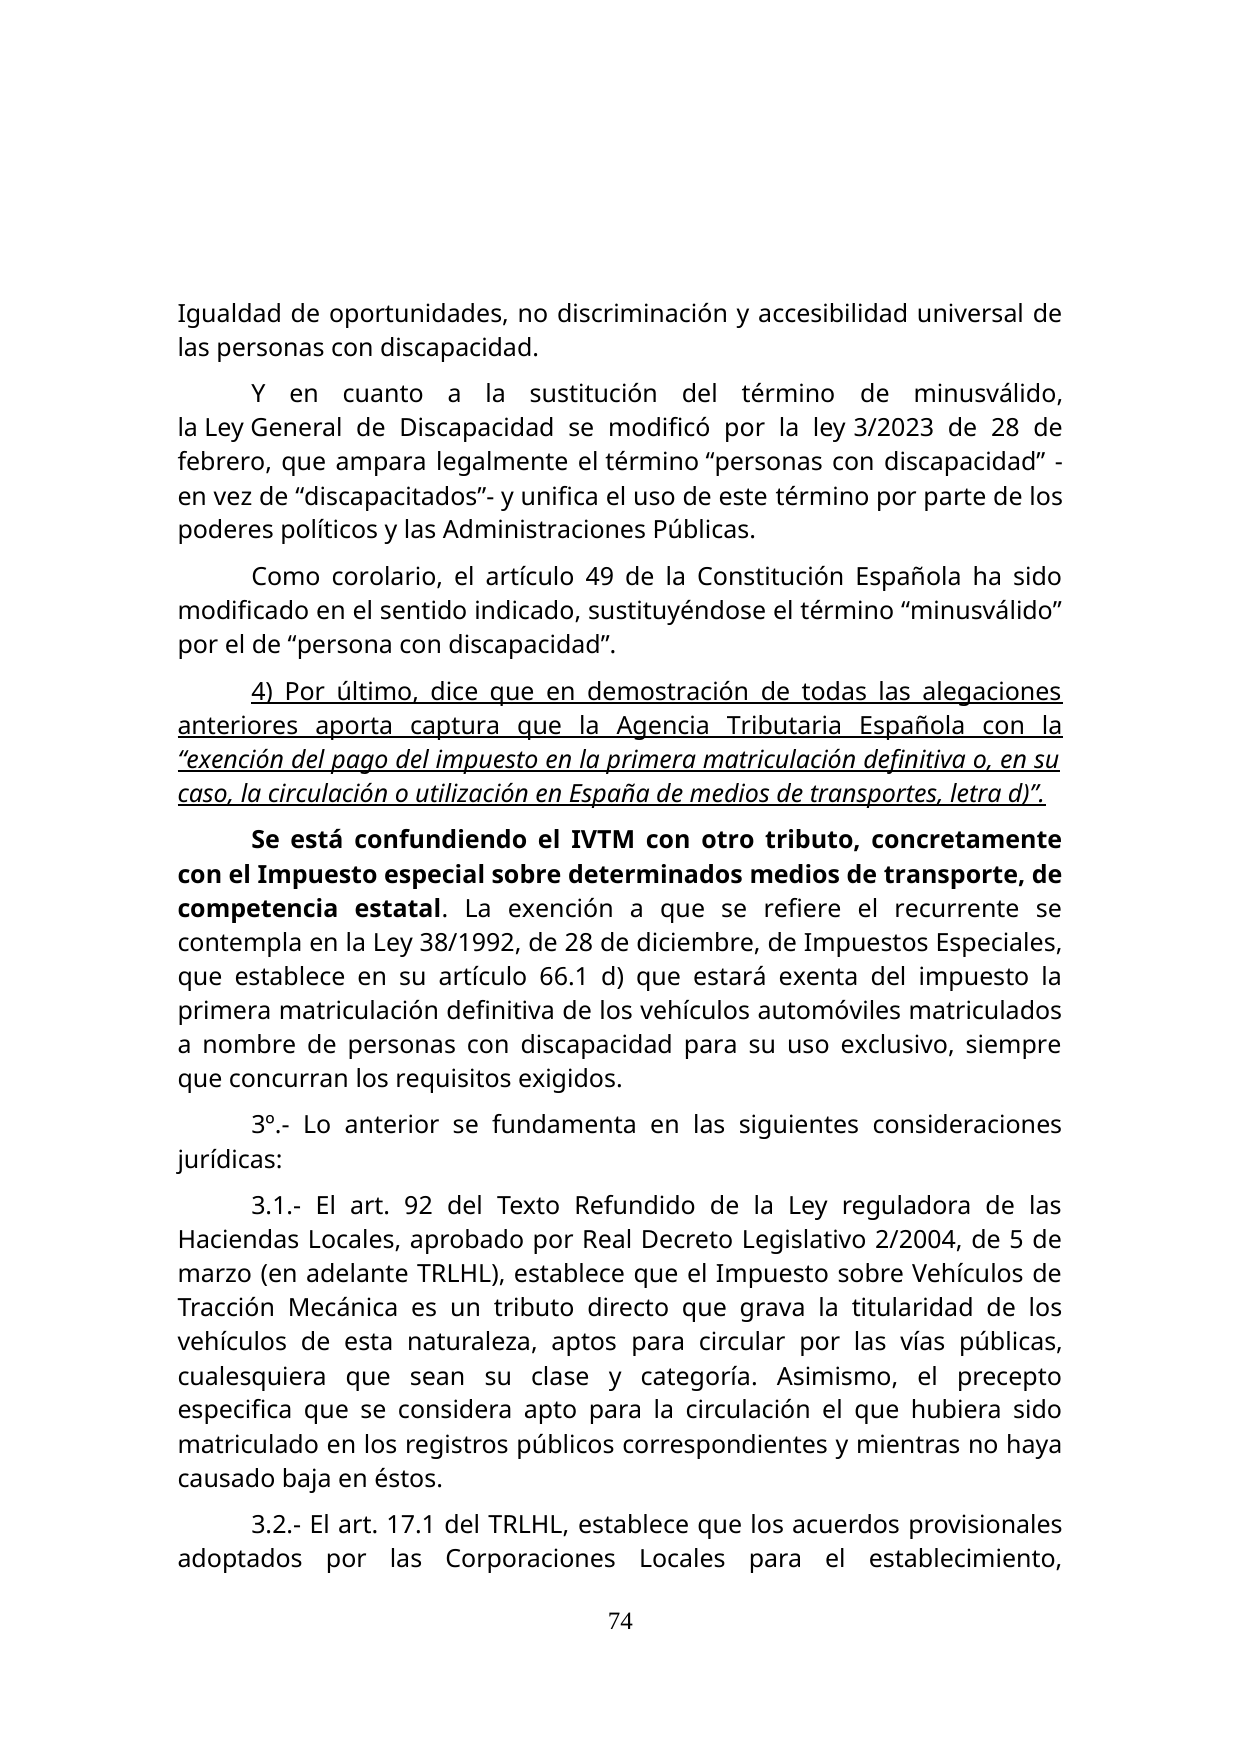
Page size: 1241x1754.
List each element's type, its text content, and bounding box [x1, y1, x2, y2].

text 3.1.- El art. 92 del Texto Refundido de la Ley reguladora de las Haciendas Locales, aprobado por Real Decreto Legislativo 2/2004, de 5 de marzo (en adelante TRLHL), establece que el Impuesto sobre Vehículos de Tracción Mecánica es un tributo directo que grava la titularidad de los vehículos de esta naturaleza, aptos para circular por las vías públicas, cualesquiera que sean su clase y categoría. Asimismo, el precepto especifica que se considera apto para la circulación el que hubiera sido matriculado en los registros públicos correspondientes y mientras no haya causado baja en éstos. [177, 1188, 1063, 1494]
text 4) Por último, dice que en demostración de todas las alegaciones anteriores aporta captura que la Agencia Tributaria Española con la [177, 673, 1063, 736]
text “exención del pago del impuesto en la primera matriculación definitiva o, en su caso, la circulación o utilización en España de medios de transportes, letra d)”. [177, 737, 1063, 810]
text Se está confundiendo el IVTM con otro tributo, concretamente con el Impuesto especial sobre determinados medios de transporte, de competencia estatal. La exención a que se refiere el recurrente se contempla en la Ley 38/1992, de 28 de diciembre, de Impuestos Especiales, que establece en su artículo 66.1 d) que estará exenta del impuesto la primera matriculación definitiva de los vehículos automóviles matriculados a nombre de personas con discapacidad para su uso exclusivo, siempre que concurran los requisitos exigidos. [177, 822, 1063, 1095]
text Y en cuanto a la sustitución del término de minusválido, la Ley General de Discapacidad se modificó por la ley 3/2023 de 28 de febrero, que ampara legalmente el término “personas con discapacidad” -en vez de “discapacitados”- y unifica el uso de este término por parte de los poderes políticos y las Administraciones Públicas. [177, 376, 1063, 546]
text Como corolario, el artículo 49 de la Constitución Española ha sido modificado en el sentido indicado, sustituyéndose el término “minusválido” por el de “persona con discapacidad”. [177, 559, 1063, 661]
text Igualdad de oportunidades, no discriminación y accesibilidad universal de las personas con discapacidad. [177, 295, 1063, 363]
text 3º.- Lo anterior se fundamenta en las siguientes consideraciones jurídicas: [177, 1107, 1063, 1175]
text 3.2.- El art. 17.1 del TRLHL, establece que los acuerdos provisionales adoptados por las Corporaciones Locales para el establecimiento, [177, 1507, 1063, 1575]
